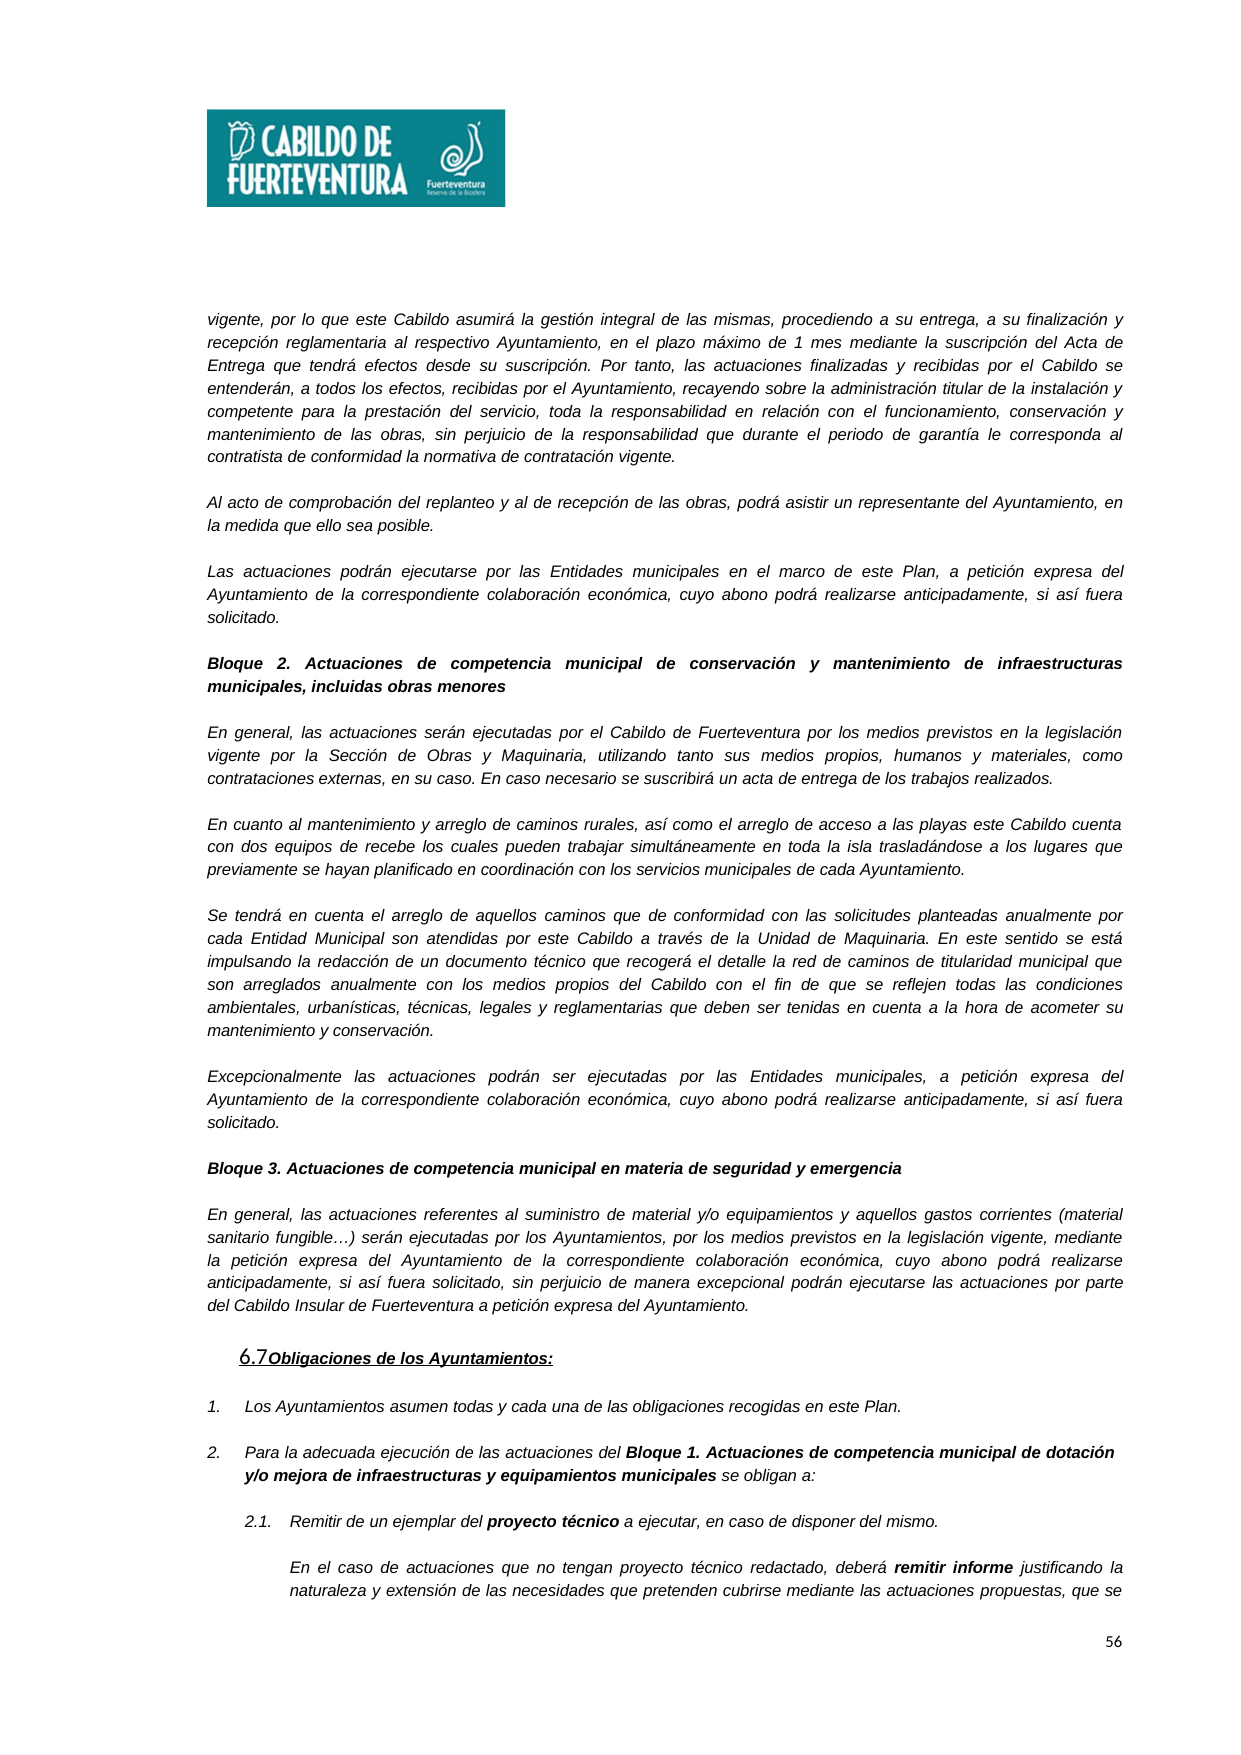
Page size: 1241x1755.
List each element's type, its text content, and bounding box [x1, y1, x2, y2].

text En general, las actuaciones referentes al suministro de material y/o equipamientos y aquellos gastos corrientes (material sanitario fungible…) serán ejecutadas por los Ayuntamientos, por los medios previstos en la legislación vigente, mediante la petición expresa del Ayuntamiento de la correspondiente colaboración económica, cuyo abono podrá realizarse anticipadamente, si así fuera solicitado, sin perjuicio de manera excepcional podrán ejecutarse las actuaciones por parte del Cabildo Insular de Fuerteventura a petición expresa del Ayuntamiento. [207, 1204, 1123, 1315]
list Obligaciones de los Ayuntamientos: [239, 1342, 1134, 1370]
text Se tendrá en cuenta el arreglo de aquellos caminos que de conformidad con las solicitudes planteadas anualmente por cada Entidad Municipal son atendidas por este Cabildo a través de la Unidad de Maquinaria. En este sentido se está impulsando la redacción de un documento técnico que recogerá el detalle la red de caminos de titularidad municipal que son arreglados anualmente con los medios propios del Cabildo con el fin de que se reflejen todas las condiciones ambientales, urbanísticas, técnicas, legales y reglamentarias que deben ser tenidas en cuenta a la hora de acometer su mantenimiento y conservación. [207, 906, 1123, 1040]
text Bloque 3. Actuaciones de competencia municipal en materia de seguridad y emergencia [207, 1158, 1134, 1178]
list Remitir de un ejemplar del proyecto técnico a ejecutar, en caso de disponer del mismo. [244, 1512, 1134, 1531]
text En cuanto al mantenimiento y arreglo de caminos rurales, así como el arreglo de acceso a las playas este Cabildo cuenta con dos equipos de recebe los cuales pueden trabajar simultáneamente en toda la isla trasladándose a los lugares que previamente se hayan planificado en coordinación con los servicios municipales de cada Ayuntamiento. [207, 814, 1123, 879]
list Los Ayuntamientos asumen todas y cada una de las obligaciones recogidas en este Plan. [207, 1397, 1134, 1416]
text Bloque 2. Actuaciones de competencia municipal de conservación y mantenimiento de infraestructuras municipales, incluidas obras menores [207, 654, 1123, 696]
text En el caso de actuaciones que no tengan proyecto técnico redactado, deberá remitir informe justificando la naturaleza y extensión de las necesidades que pretenden cubrirse mediante las actuaciones propuestas, que se [289, 1558, 1123, 1600]
text Al acto de comprobación del replanteo y al de recepción de las obras, podrá asistir un representante del Ayuntamiento, en la medida que ello sea posible. [207, 493, 1123, 535]
text En general, las actuaciones serán ejecutadas por el Cabildo de Fuerteventura por los medios previstos en la legislación vigente por la Sección de Obras y Maquinaria, utilizando tanto sus medios propios, humanos y materiales, como contrataciones externas, en su caso. En caso necesario se suscribirá un acta de entrega de los trabajos realizados. [207, 723, 1123, 788]
text Excepcionalmente las actuaciones podrán ser ejecutadas por las Entidades municipales, a petición expresa del Ayuntamiento de la correspondiente colaboración económica, cuyo abono podrá realizarse anticipadamente, si así fuera solicitado. [207, 1067, 1123, 1132]
text vigente, por lo que este Cabildo asumirá la gestión integral de las mismas, procediendo a su entrega, a su finalización y recepción reglamentaria al respectivo Ayuntamiento, en el plazo máximo de 1 mes mediante la suscripción del Acta de Entrega que tendrá efectos desde su suscripción. Por tanto, las actuaciones finalizadas y recibidas por el Cabildo se entenderán, a todos los efectos, recibidas por el Ayuntamiento, recayendo sobre la administración titular de la instalación y competente para la prestación del servicio, toda la responsabilidad en relación con el funcionamiento, conservación y mantenimiento de las obras, sin perjuicio de la responsabilidad que durante el periodo de garantía le corresponda al contratista de conformidad la normativa de contratación vigente. [207, 310, 1123, 466]
list Para la adecuada ejecución de las actuaciones del Bloque 1. Actuaciones de competencia municipal de dotación y/o mejora de infraestructuras y equipamientos municipales se obligan a: [207, 1443, 1122, 1485]
text Las actuaciones podrán ejecutarse por las Entidades municipales en el marco de este Plan, a petición expresa del Ayuntamiento de la correspondiente colaboración económica, cuyo abono podrá realizarse anticipadamente, si así fuera solicitado. [207, 562, 1123, 627]
